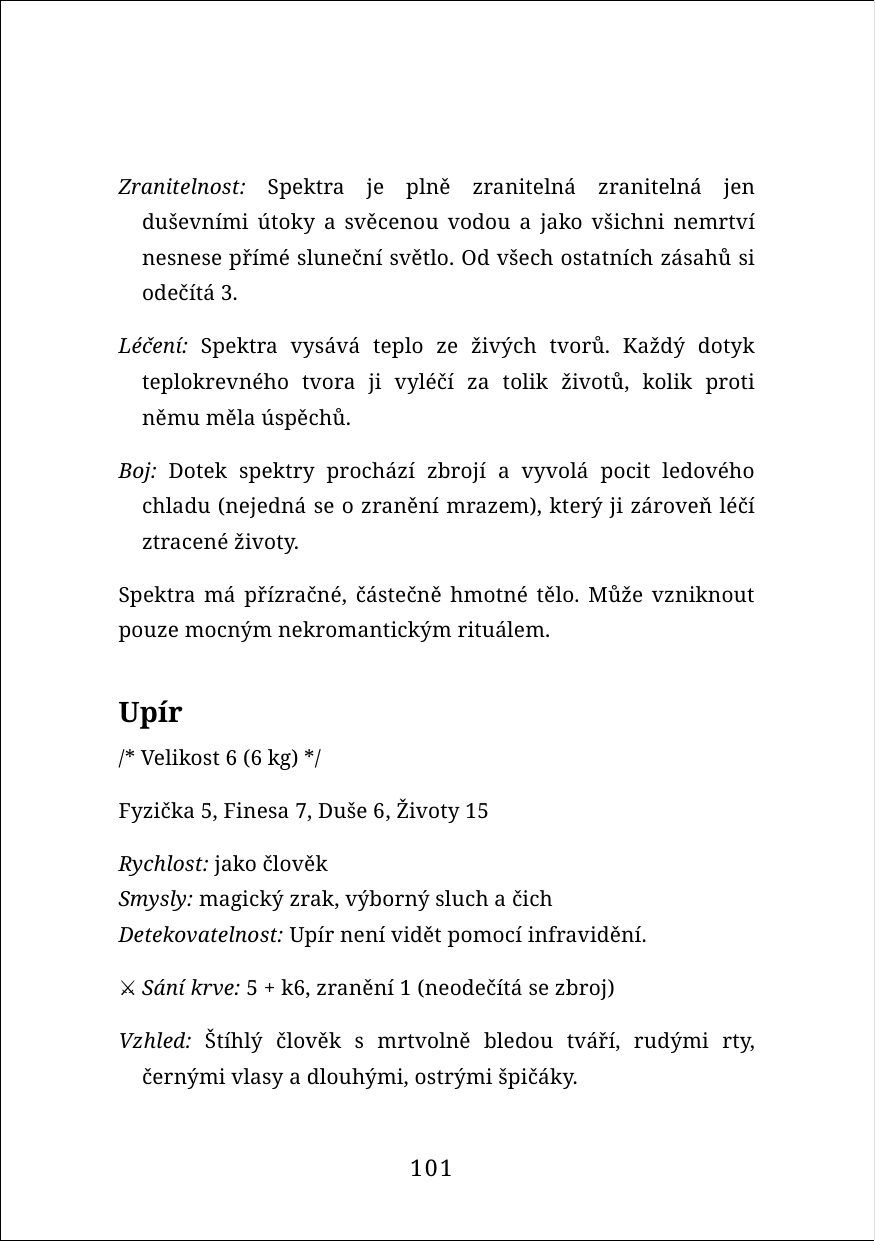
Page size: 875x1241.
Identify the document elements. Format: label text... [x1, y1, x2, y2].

text Boj: Dotek spektry prochází zbrojí a vyvolá pocit ledového chladu (nejedná se o zranění mrazem), který ji zároveň léčí ztracené životy. [118, 456, 756, 555]
text Léčení: Spektra vysává teplo ze živých tvorů. Každý dotyk teplokrevného tvora ji vyléčí za tolik životů, kolik proti němu měla úspěchů. [118, 332, 756, 431]
text Detekovatelnost: Upír není vidět pomocí infravidění. [118, 920, 756, 948]
subtitle Upír [118, 692, 756, 731]
text Rychlost: jako člověk [118, 849, 756, 877]
text Smysly: magický zrak, výborný sluch a čich [118, 884, 756, 913]
text Fyzička 5, Finesa 7, Duše 6, Životy 15 [118, 796, 756, 824]
text Vzhled: Štíhlý člověk s mrtvolně bledou tváří, rudými rty, černými vlasy a dlouhými, ostrými špičáky. [118, 1027, 756, 1091]
text Spektra má přízračné, částečně hmotné tělo. Může vzniknout pouze mocným nekromantickým rituálem. [118, 580, 756, 644]
text /* Velikost 6 (6 kg) */ [118, 743, 756, 771]
text Zranitelnost: Spektra je plně zranitelná zranitelná jen duševními útoky a svěcenou vodou a jako všichni nemrtví nesnese přímé sluneční světlo. Od všech ostatních zásahů si odečítá 3. [118, 172, 756, 307]
text ⚔ Sání krve: 5 + k6, zranění 1 (neodečítá se zbroj) [118, 973, 756, 1002]
